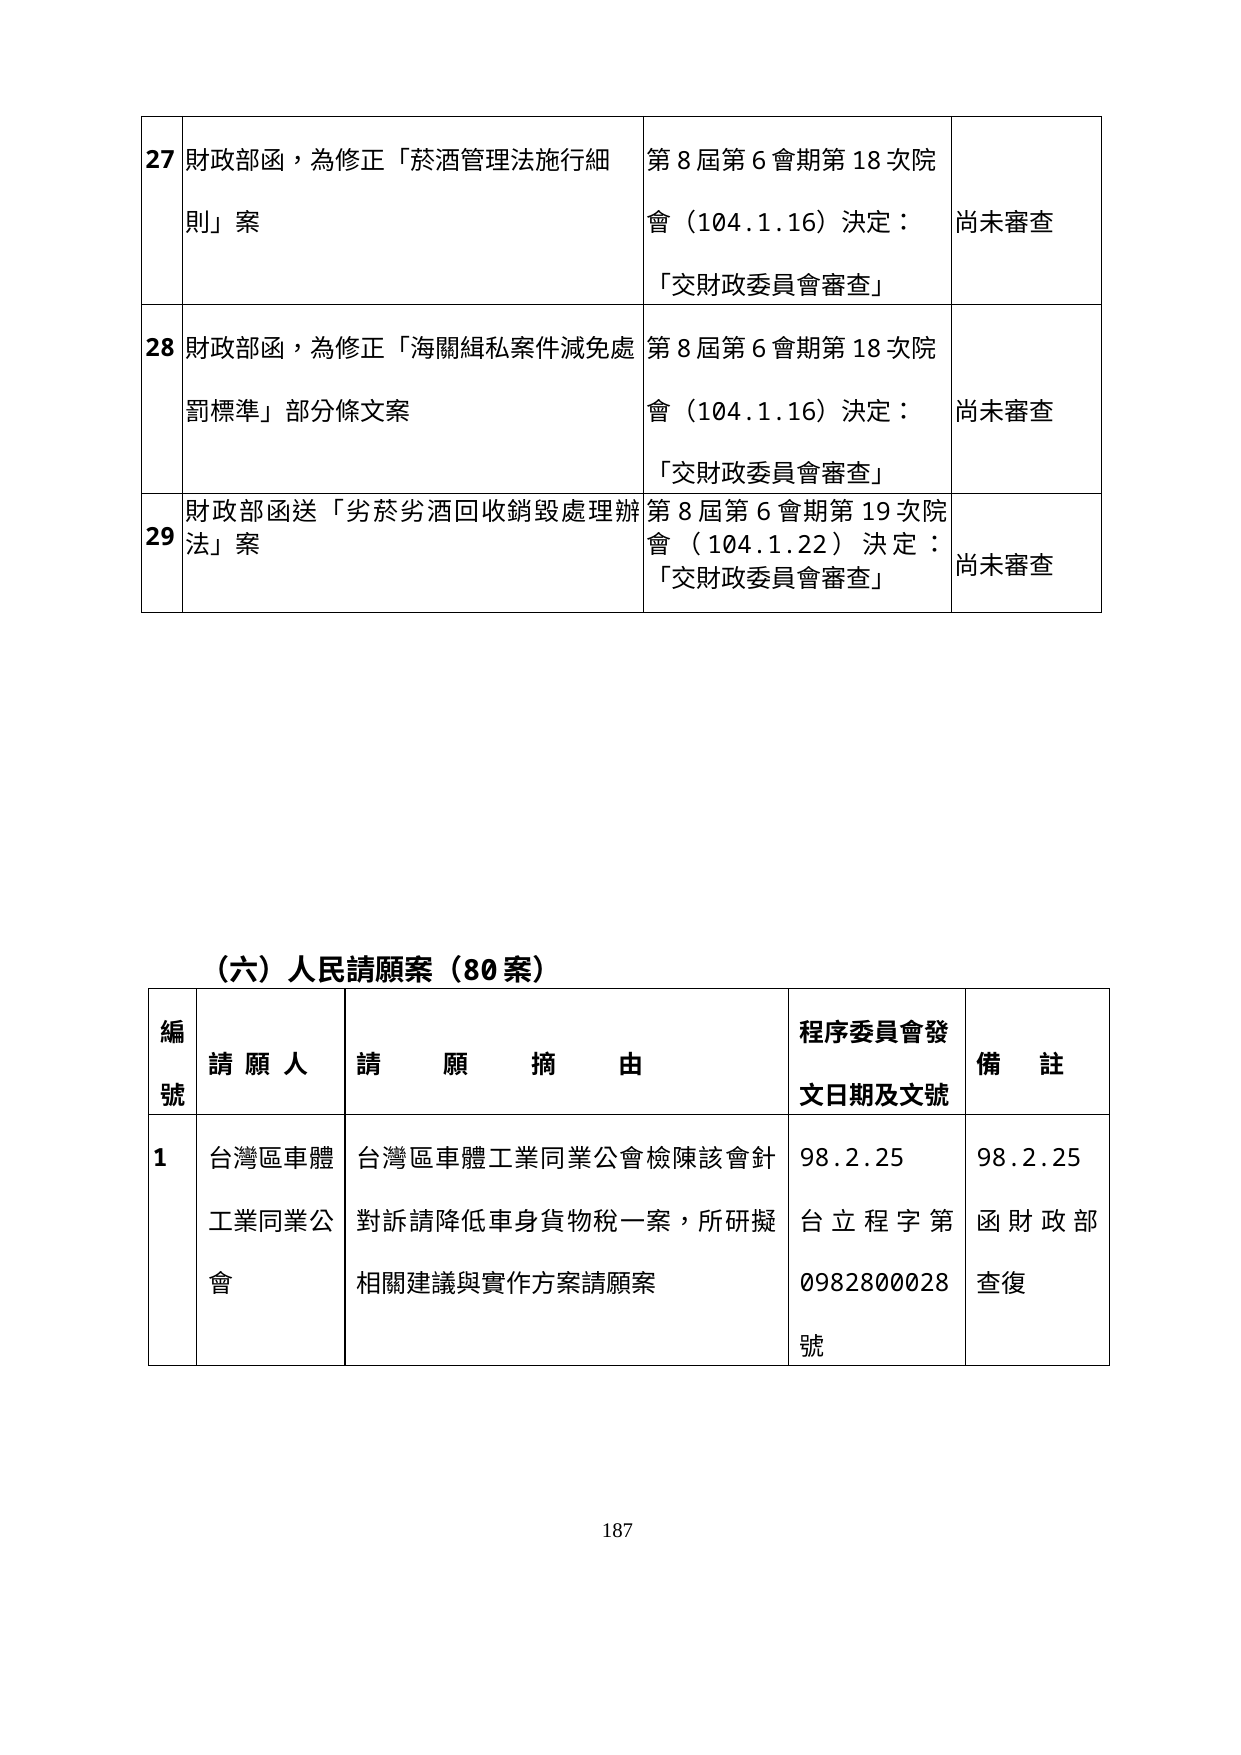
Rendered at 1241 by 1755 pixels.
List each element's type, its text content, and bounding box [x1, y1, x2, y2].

table_cell 第8屆第6會期第18次院會（104.1.16）決定：「交財政委員會審查」 [644, 305, 951, 493]
table_cell 財政部函，為修正「海關緝私案件減免處罰標準」部分條文案 [183, 305, 643, 493]
table_header 程序委員會發文日期及文號 [789, 989, 965, 1114]
text （六）人民請願案（80案） [142, 926, 1093, 988]
table_cell 財政部函，為修正「菸酒管理法施行細則」案 [183, 117, 643, 304]
table_cell 尚未審查 [952, 117, 1101, 304]
table_header 請 願 摘 由 [346, 989, 788, 1114]
table_cell 98.2.25 函財政部查復 [966, 1115, 1109, 1365]
table_header 編號 [149, 989, 196, 1114]
table_cell 尚未審查 [952, 305, 1101, 493]
table_cell [142, 117, 182, 304]
table_cell [142, 494, 182, 612]
table_cell 尚未審查 [952, 494, 1101, 612]
table_cell [142, 305, 182, 493]
table_cell 第8屆第6會期第19次院會（104.1.22）決定：「交財政委員會審查」 [644, 494, 951, 612]
table_cell 第8屆第6會期第18次院會（104.1.16）決定：「交財政委員會審查」 [644, 117, 951, 304]
table_header 請 願 人 [197, 989, 344, 1114]
table_cell 台灣區車體工業同業公會 [197, 1115, 344, 1365]
table_cell [149, 1115, 196, 1365]
table_header 備 註 [966, 989, 1109, 1114]
table_cell 台灣區車體工業同業公會檢陳該會針對訴請降低車身貨物稅一案，所研擬相關建議與實作方案請願案 [346, 1115, 788, 1365]
table_cell 財政部函送「劣菸劣酒回收銷毀處理辦法」案 [183, 494, 643, 612]
table_cell 98.2.25 台立程字第0982800028號 [789, 1115, 965, 1365]
